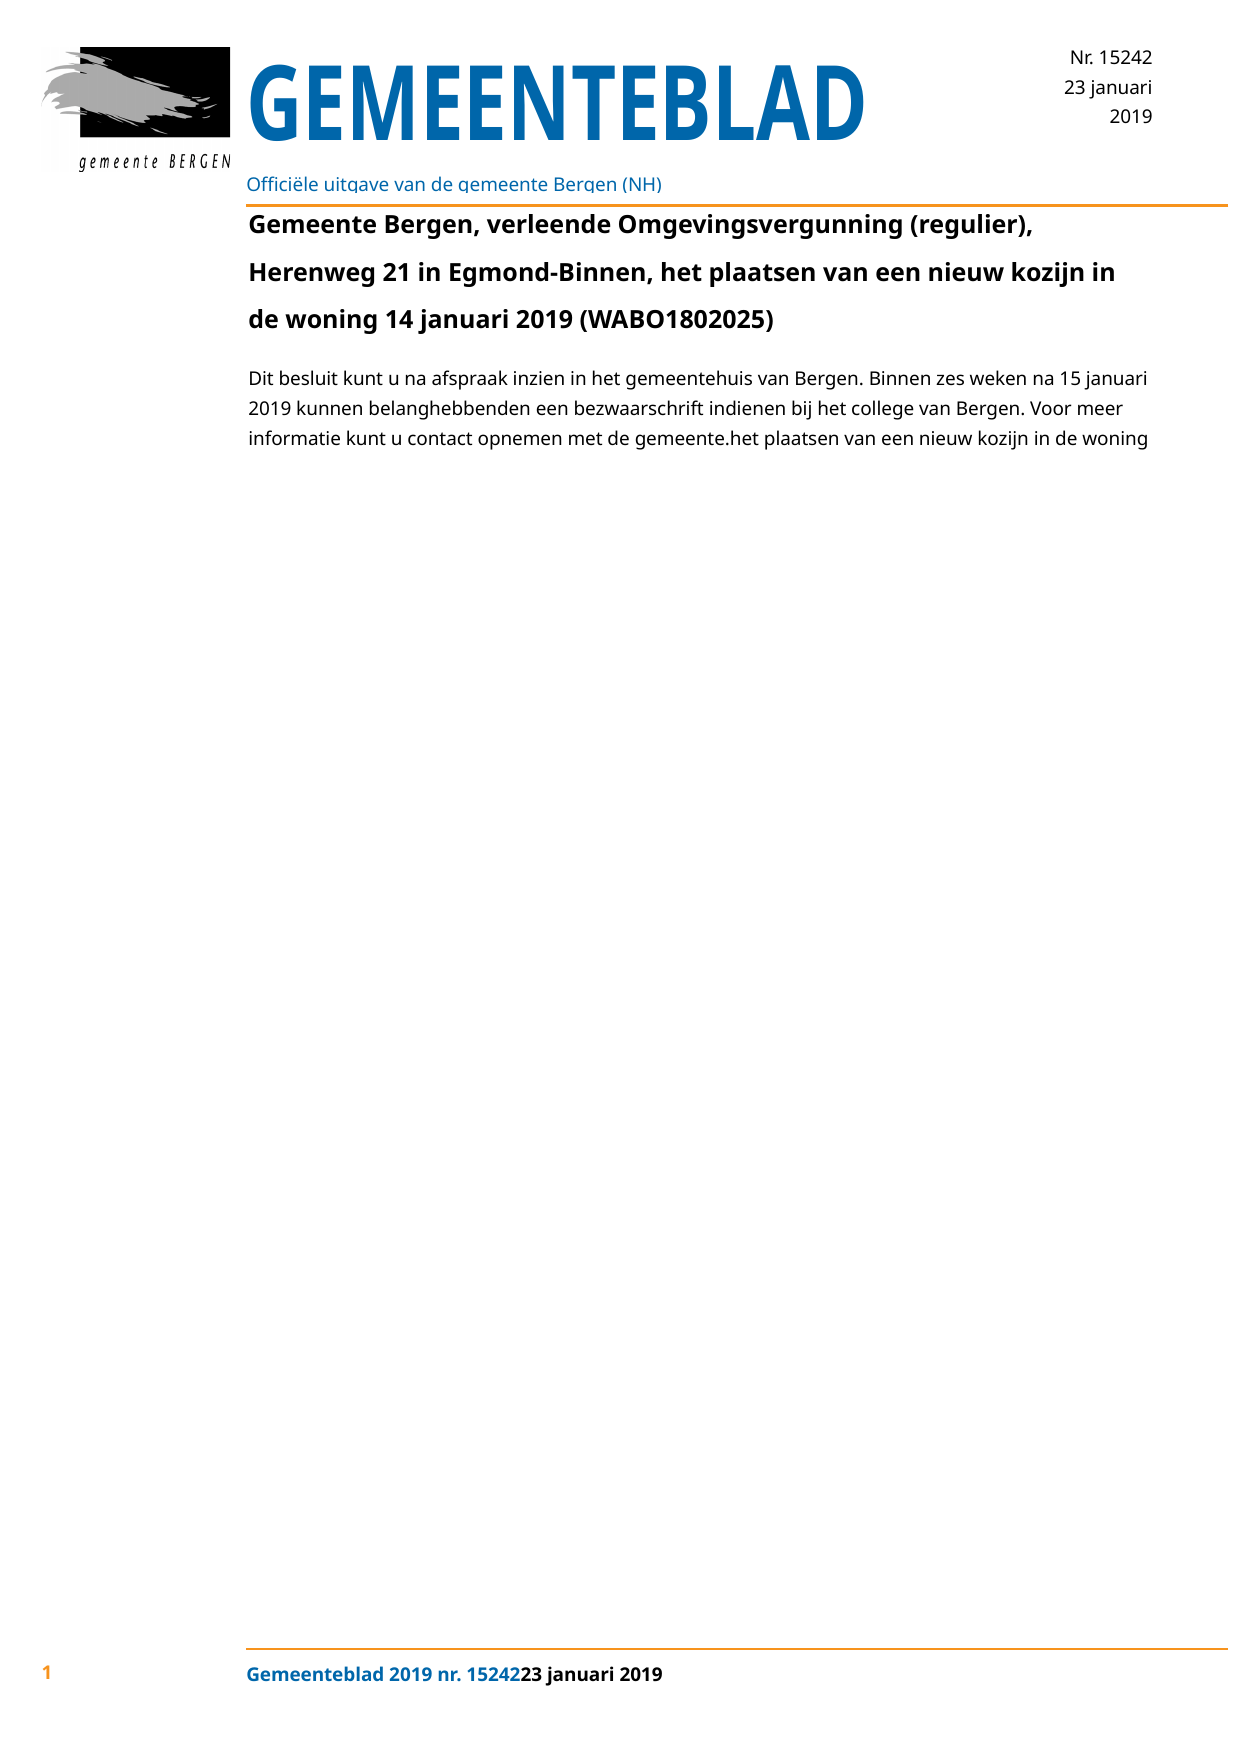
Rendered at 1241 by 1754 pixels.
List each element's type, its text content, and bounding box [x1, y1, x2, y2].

text Gemeente Bergen, verleende Omgevingsvergunning (regulier), Herenweg 21 in Egmond-Binnen, het plaatsen van een nieuw kozijn in de woning 14 januari 2019 (WABO1802025) [248, 207, 1152, 336]
picture [41, 47, 231, 172]
text Dit besluit kunt u na afspraak inzien in het gemeentehuis van Bergen. Binnen zes weken na 15 januari 2019 kunnen belanghebbenden een bezwaarschrift indienen bij het college van Bergen. Voor meer informatie kunt u contact opnemen met de gemeente.het plaatsen van een nieuw kozijn in de woning [248, 366, 1152, 450]
